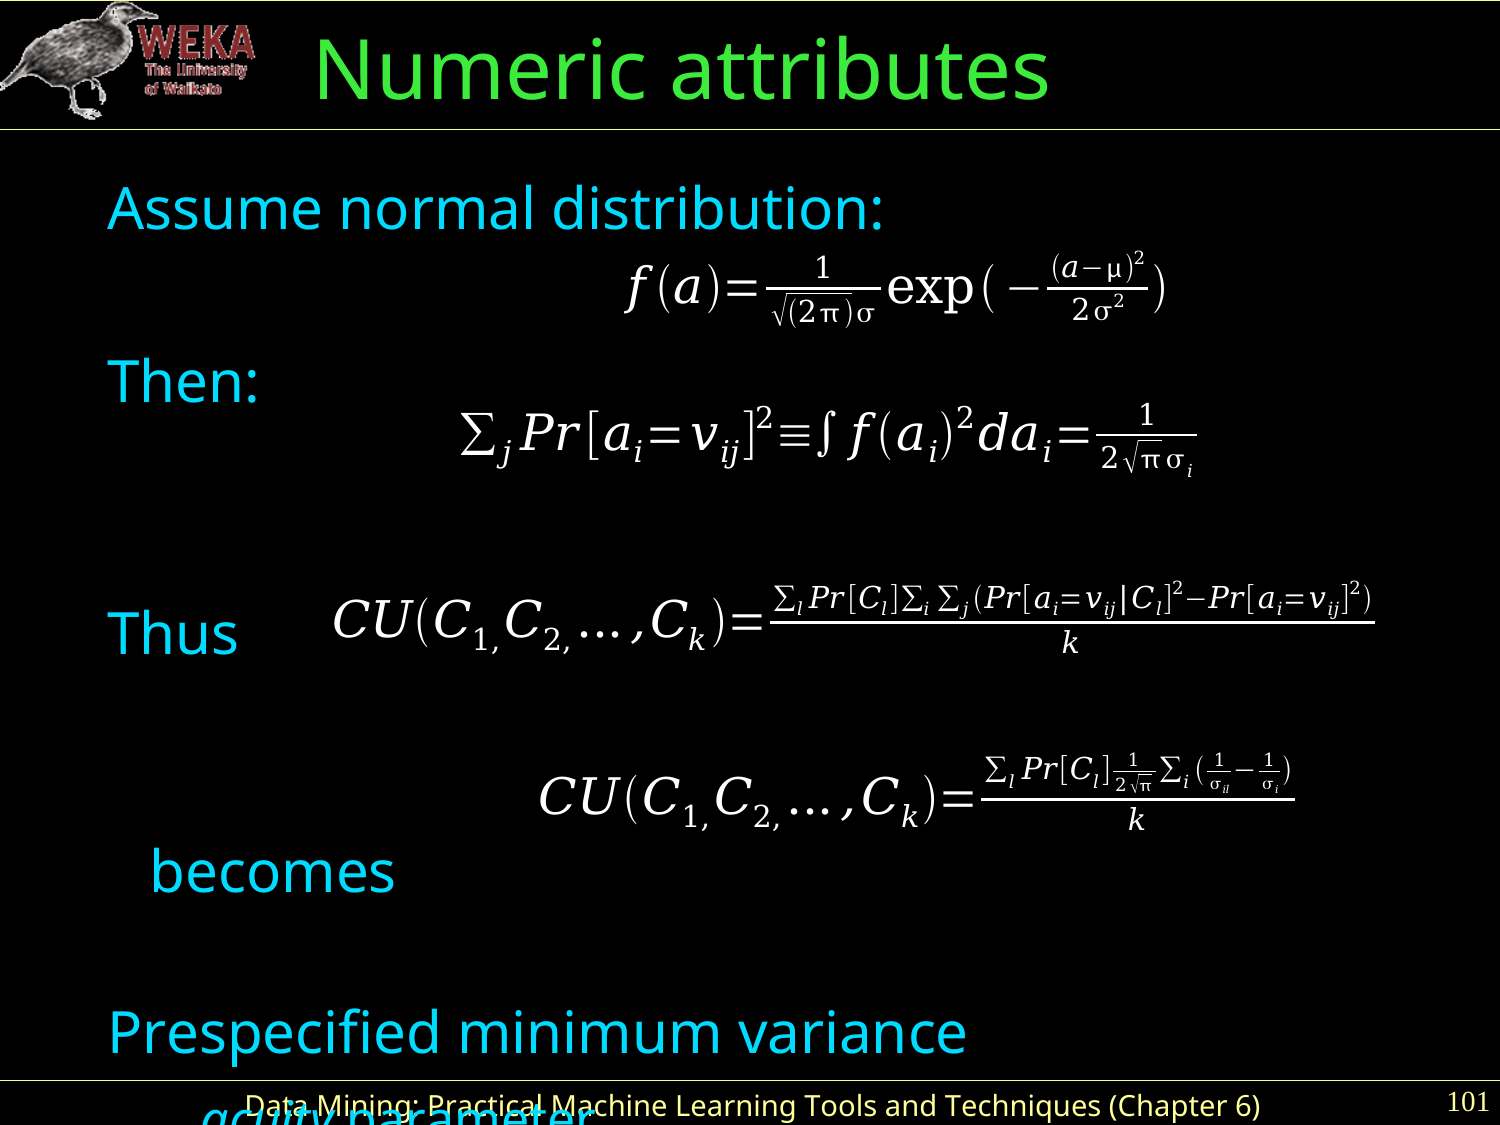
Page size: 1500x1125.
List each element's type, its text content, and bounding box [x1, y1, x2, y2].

picture [0, 1, 266, 129]
list Assume normal distribution: Then: Thus becomes Prespecified minimum variance acuity parameter [92, 159, 1330, 1028]
title Numeric attributes [297, 0, 1500, 148]
chart [453, 397, 1205, 482]
chart [326, 577, 1386, 661]
chart [621, 246, 1174, 333]
chart [532, 748, 1302, 839]
